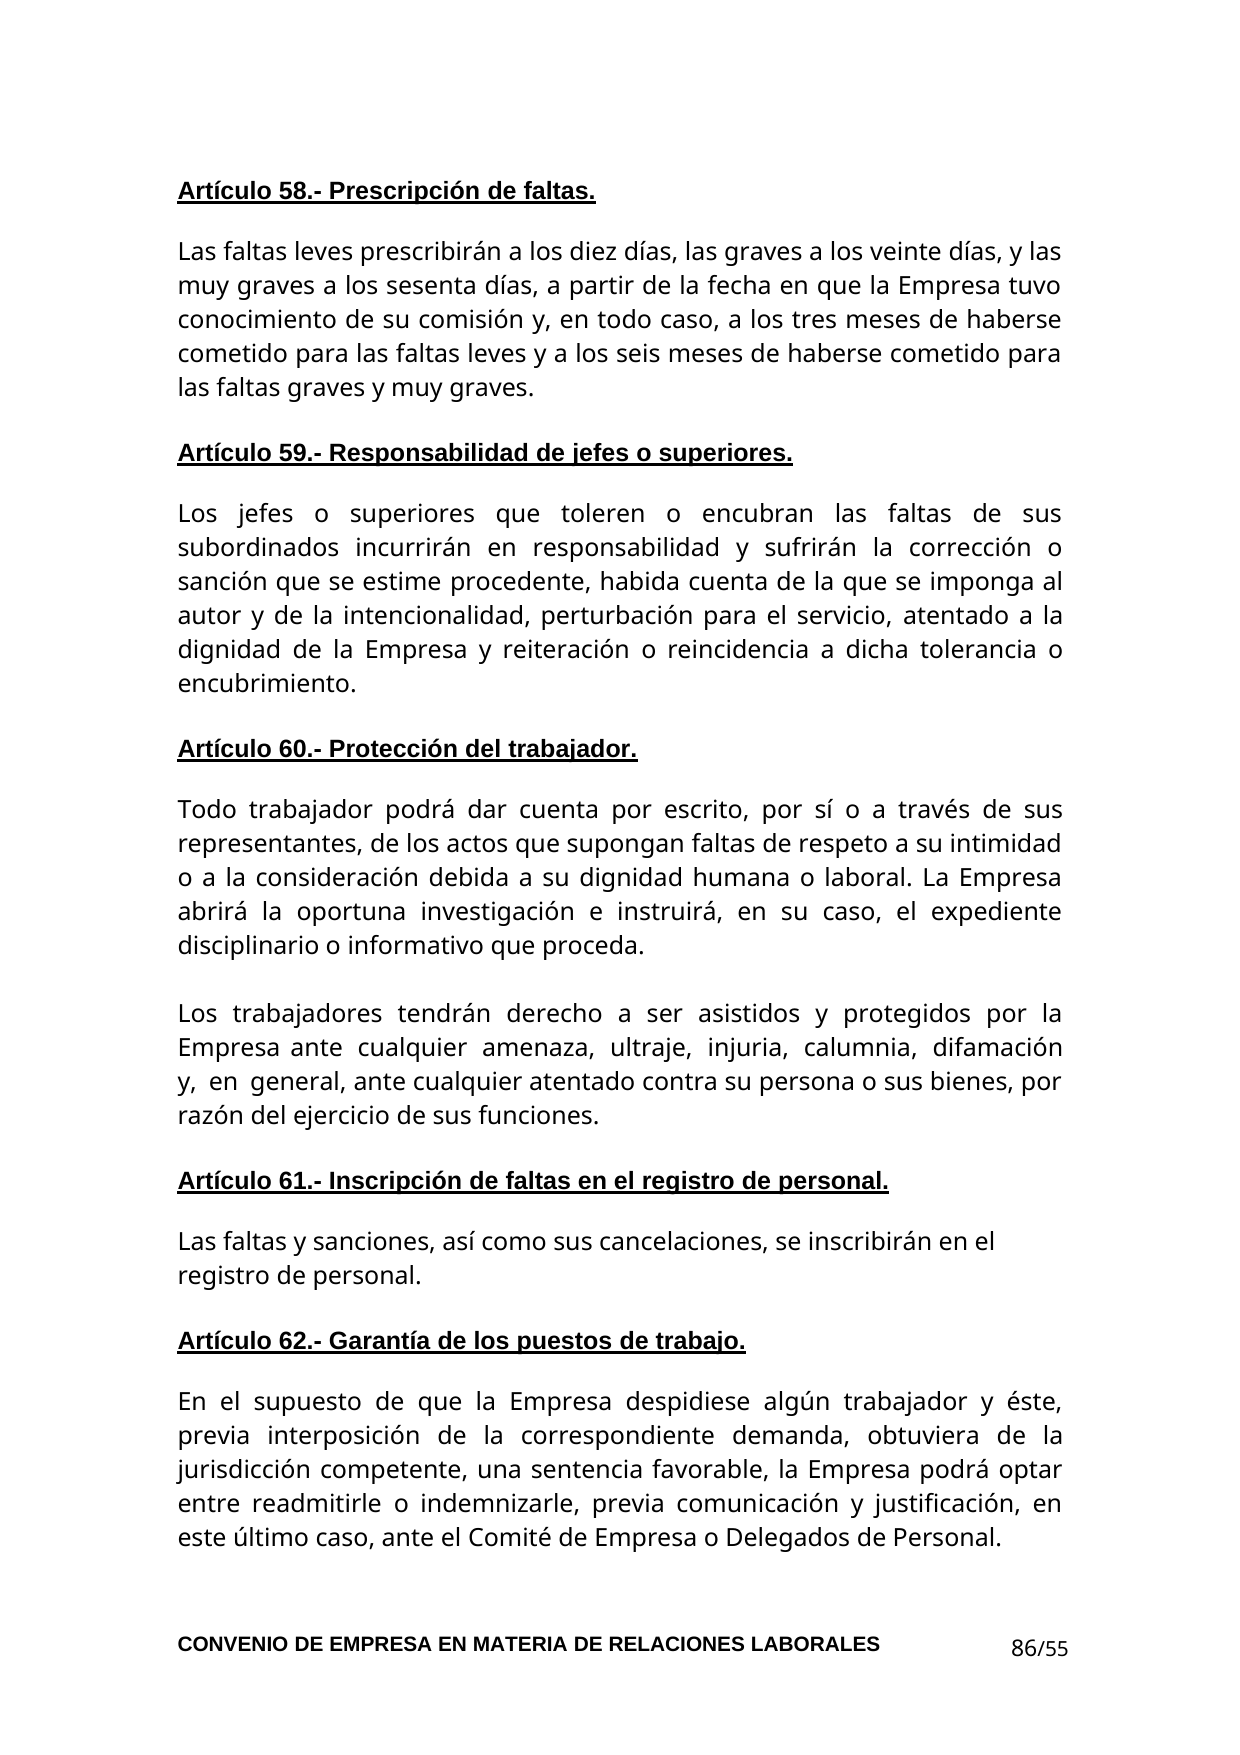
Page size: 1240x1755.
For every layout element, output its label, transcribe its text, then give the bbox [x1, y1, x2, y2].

text Las faltas y sanciones, así como sus cancelaciones, se inscribirán en el registro de personal. [177, 1224, 1064, 1292]
subtitle Artículo 60.- Protección del trabajador. [177, 734, 1089, 763]
text Las faltas leves prescribirán a los diez días, las graves a los veinte días, y las muy graves a los sesenta días, a partir de la fecha en que la Empresa tuvo conocimiento de su comisión y, en todo caso, a los tres meses de haberse cometido para las faltas leves y a los seis meses de haberse cometido para las faltas graves y muy graves. [177, 233, 1063, 404]
text En el supuesto de que la Empresa despidiese algún trabajador y éste, previa interposición de la correspondiente demanda, obtuviera de la jurisdicción competente, una sentencia favorable, la Empresa podrá optar entre readmitirle o indemnizarle, previa comunicación y justificación, en este último caso, ante el Comité de Empresa o Delegados de Personal. [177, 1383, 1063, 1554]
text Los jefes o superiores que toleren o encubran las faltas de sus subordinados incurrirán en responsabilidad y sufrirán la corrección o sanción que se estime procedente, habida cuenta de la que se imponga al autor y de la intencionalidad, perturbación para el servicio, atentado a la dignidad de la Empresa y reiteración o reincidencia a dicha tolerancia o encubrimiento. [177, 496, 1063, 700]
subtitle Artículo 59.- Responsabilidad de jefes o superiores. [177, 438, 1089, 467]
subtitle Artículo 62.- Garantía de los puestos de trabajo. [177, 1326, 1089, 1355]
text Los trabajadores tendrán derecho a ser asistidos y protegidos por la Empresa ante cualquier amenaza, ultraje, injuria, calumnia, difamación y, en general, ante cualquier atentado contra su persona o sus bienes, por razón del ejercicio de sus funciones. [177, 996, 1063, 1132]
subtitle Artículo 58.- Prescripción de faltas. [177, 176, 1089, 205]
text Todo trabajador podrá dar cuenta por escrito, por sí o a través de sus representantes, de los actos que supongan faltas de respeto a su intimidad o a la consideración debida a su dignidad humana o laboral. La Empresa abrirá la oportuna investigación e instruirá, en su caso, el expediente disciplinario o informativo que proceda. [177, 791, 1063, 962]
subtitle Artículo 61.- Inscripción de faltas en el registro de personal. [177, 1166, 1089, 1195]
